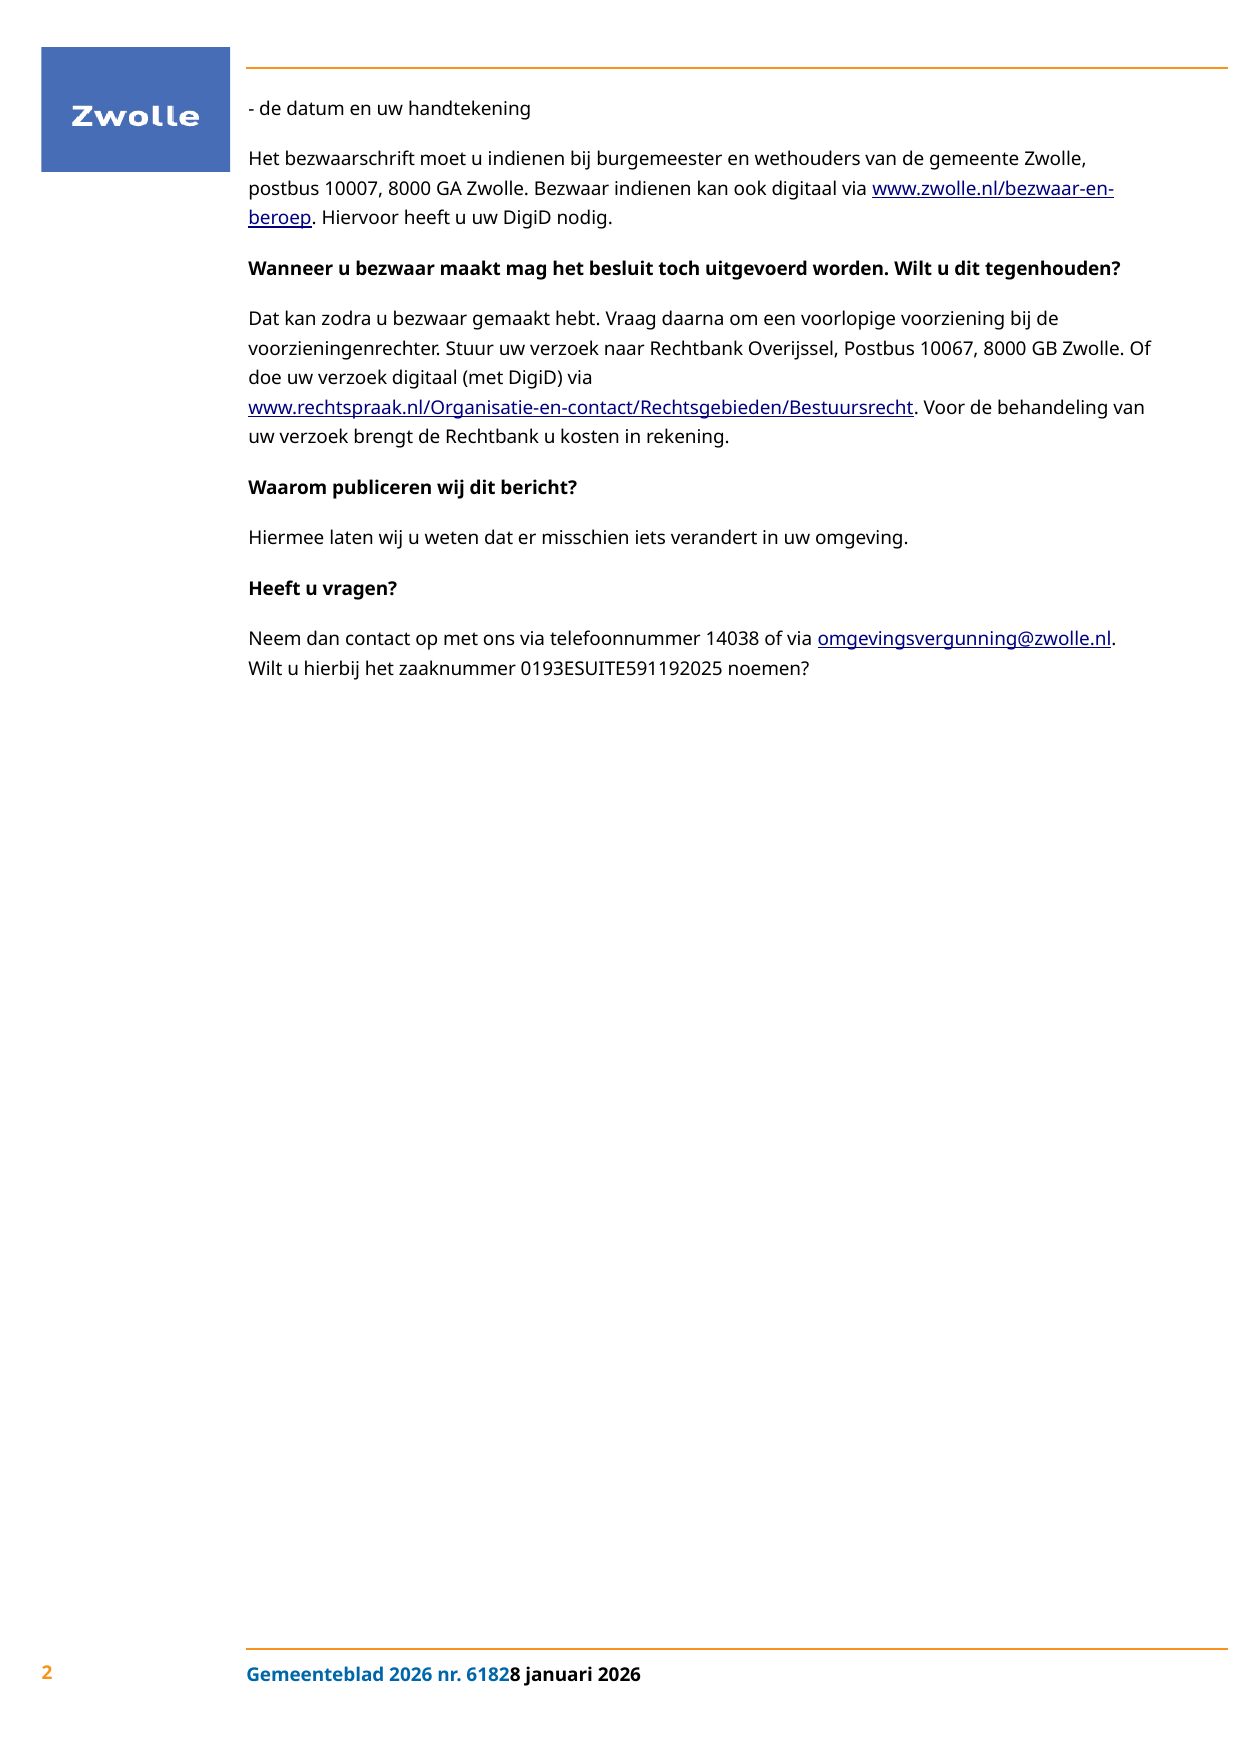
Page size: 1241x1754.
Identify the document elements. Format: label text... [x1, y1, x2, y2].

text Hiermee laten wij u weten dat er misschien iets verandert in uw omgeving. [248, 524, 1152, 550]
text Waarom publiceren wij dit bericht? [248, 474, 1152, 500]
text Dat kan zodra u bezwaar gemaakt hebt. Vraag daarna om een voorlopige voorziening bij de voorzieningenrechter. Stuur uw verzoek naar Rechtbank Overijssel, Postbus 10067, 8000 GB Zwolle. Of doe uw verzoek digitaal (met DigiD) via www.rechtspraak.nl/Organisatie-en-contact/Rechtsgebieden/Bestuursrecht. Voor de behandeling van uw verzoek brengt de Rechtbank u kosten in rekening. [248, 305, 1152, 449]
text Neem dan contact op met ons via telefoonnummer 14038 of via omgevingsvergunning@zwolle.nl. Wilt u hierbij het zaaknummer 0193ESUITE591192025 noemen? [248, 625, 1152, 681]
picture [41, 47, 231, 172]
text - de datum en uw handtekening [248, 95, 1152, 121]
text Heeft u vragen? [248, 575, 1152, 601]
text Wanneer u bezwaar maakt mag het besluit toch uitgevoerd worden. Wilt u dit tegenhouden? [248, 255, 1152, 281]
text Het bezwaarschrift moet u indienen bij burgemeester en wethouders van de gemeente Zwolle, postbus 10007, 8000 GA Zwolle. Bezwaar indienen kan ook digitaal via www.zwolle.nl/bezwaar-en-beroep. Hiervoor heeft u uw DigiD nodig. [248, 145, 1152, 230]
